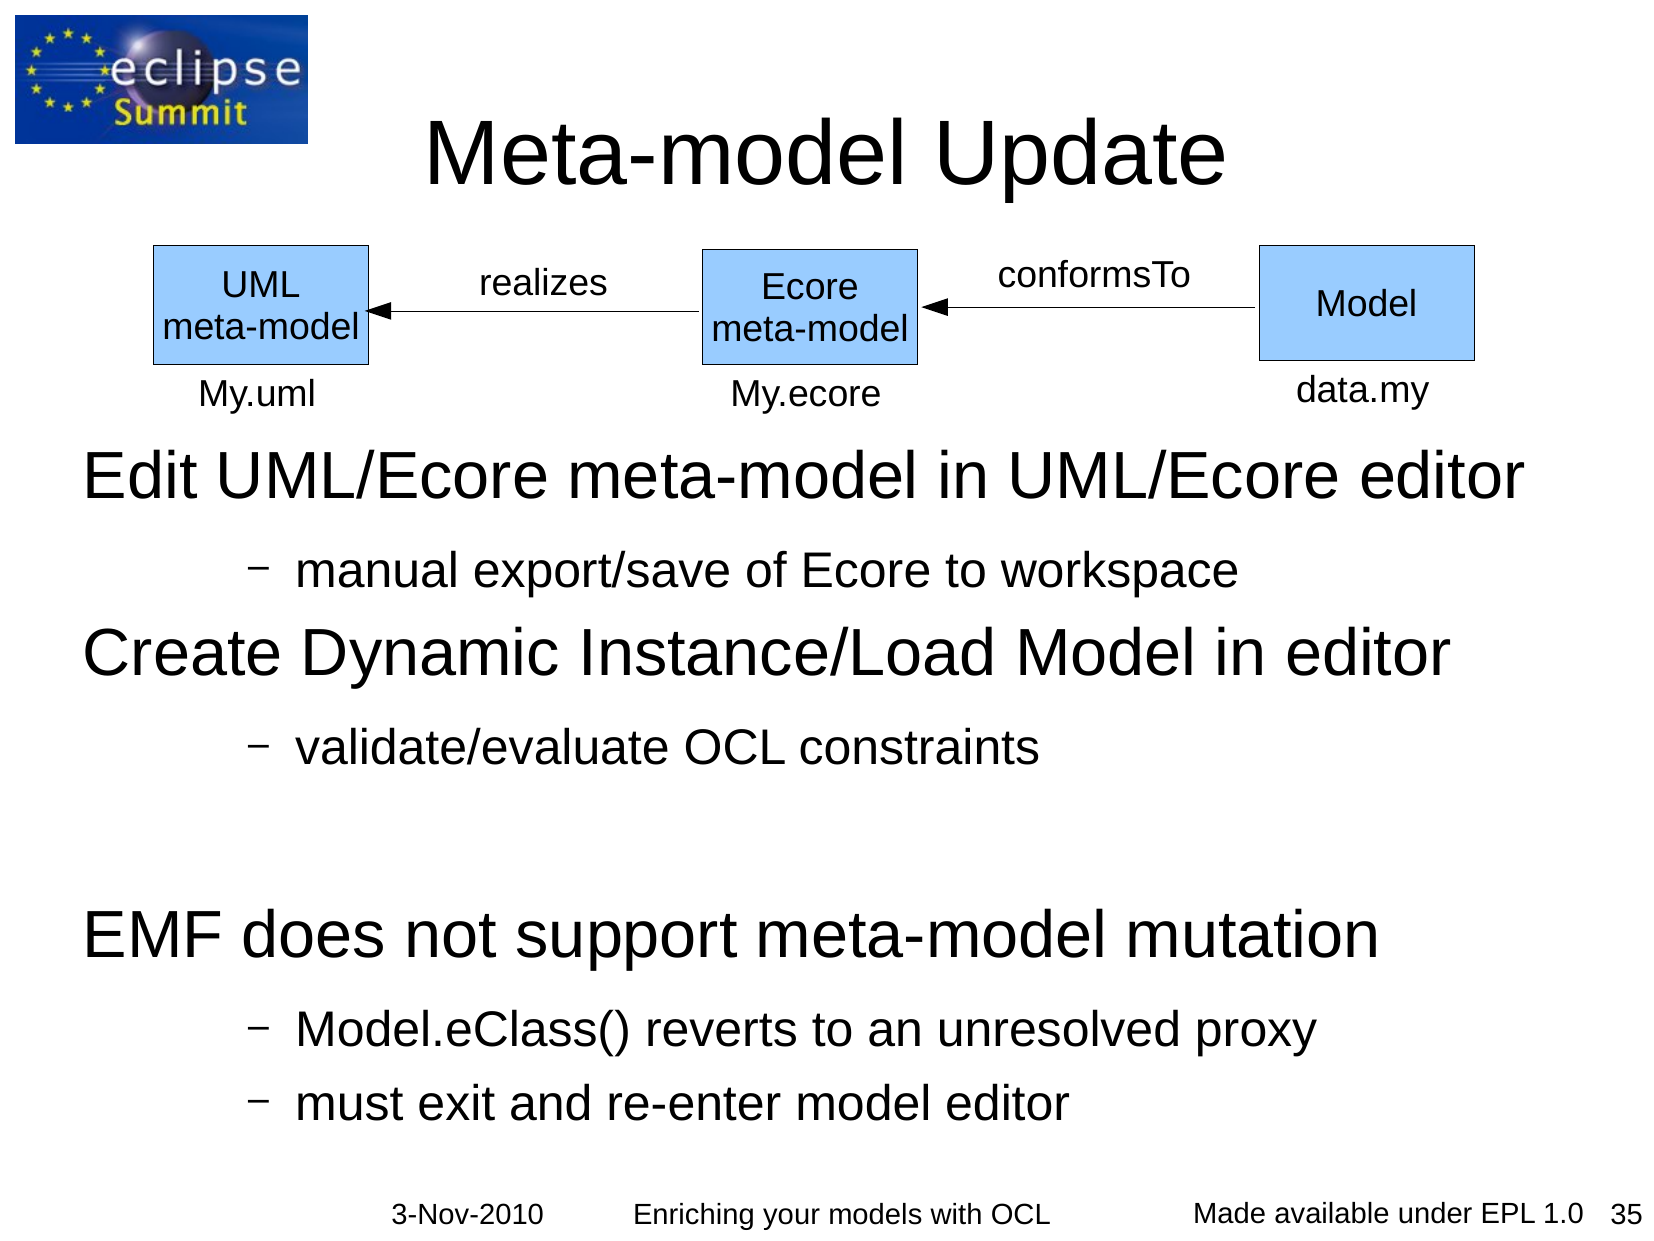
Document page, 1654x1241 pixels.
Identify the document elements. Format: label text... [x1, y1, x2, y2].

text_box UML meta-model [153, 245, 369, 365]
text_box My.uml [149, 364, 365, 422]
text_box data.my [1255, 360, 1471, 418]
title Meta-model Update [82, 56, 1571, 250]
text_box Model [1259, 245, 1475, 361]
picture [15, 15, 308, 144]
text_box realizes [464, 254, 653, 311]
text_box Ecore meta-model [702, 249, 918, 365]
text_box conformsTo [982, 246, 1210, 304]
text_box My.ecore [698, 365, 914, 423]
list Edit UML/Ecore meta-model in UML/Ecore editor manual export/save of Ecore to workspace Create Dynamic Instance/Load Model in editor validate/evaluate OCL constraints EMF does not support meta-model mutation Model.eClass() reverts to an unresolved proxy must exit and re-enter model editor [82, 437, 1571, 1131]
